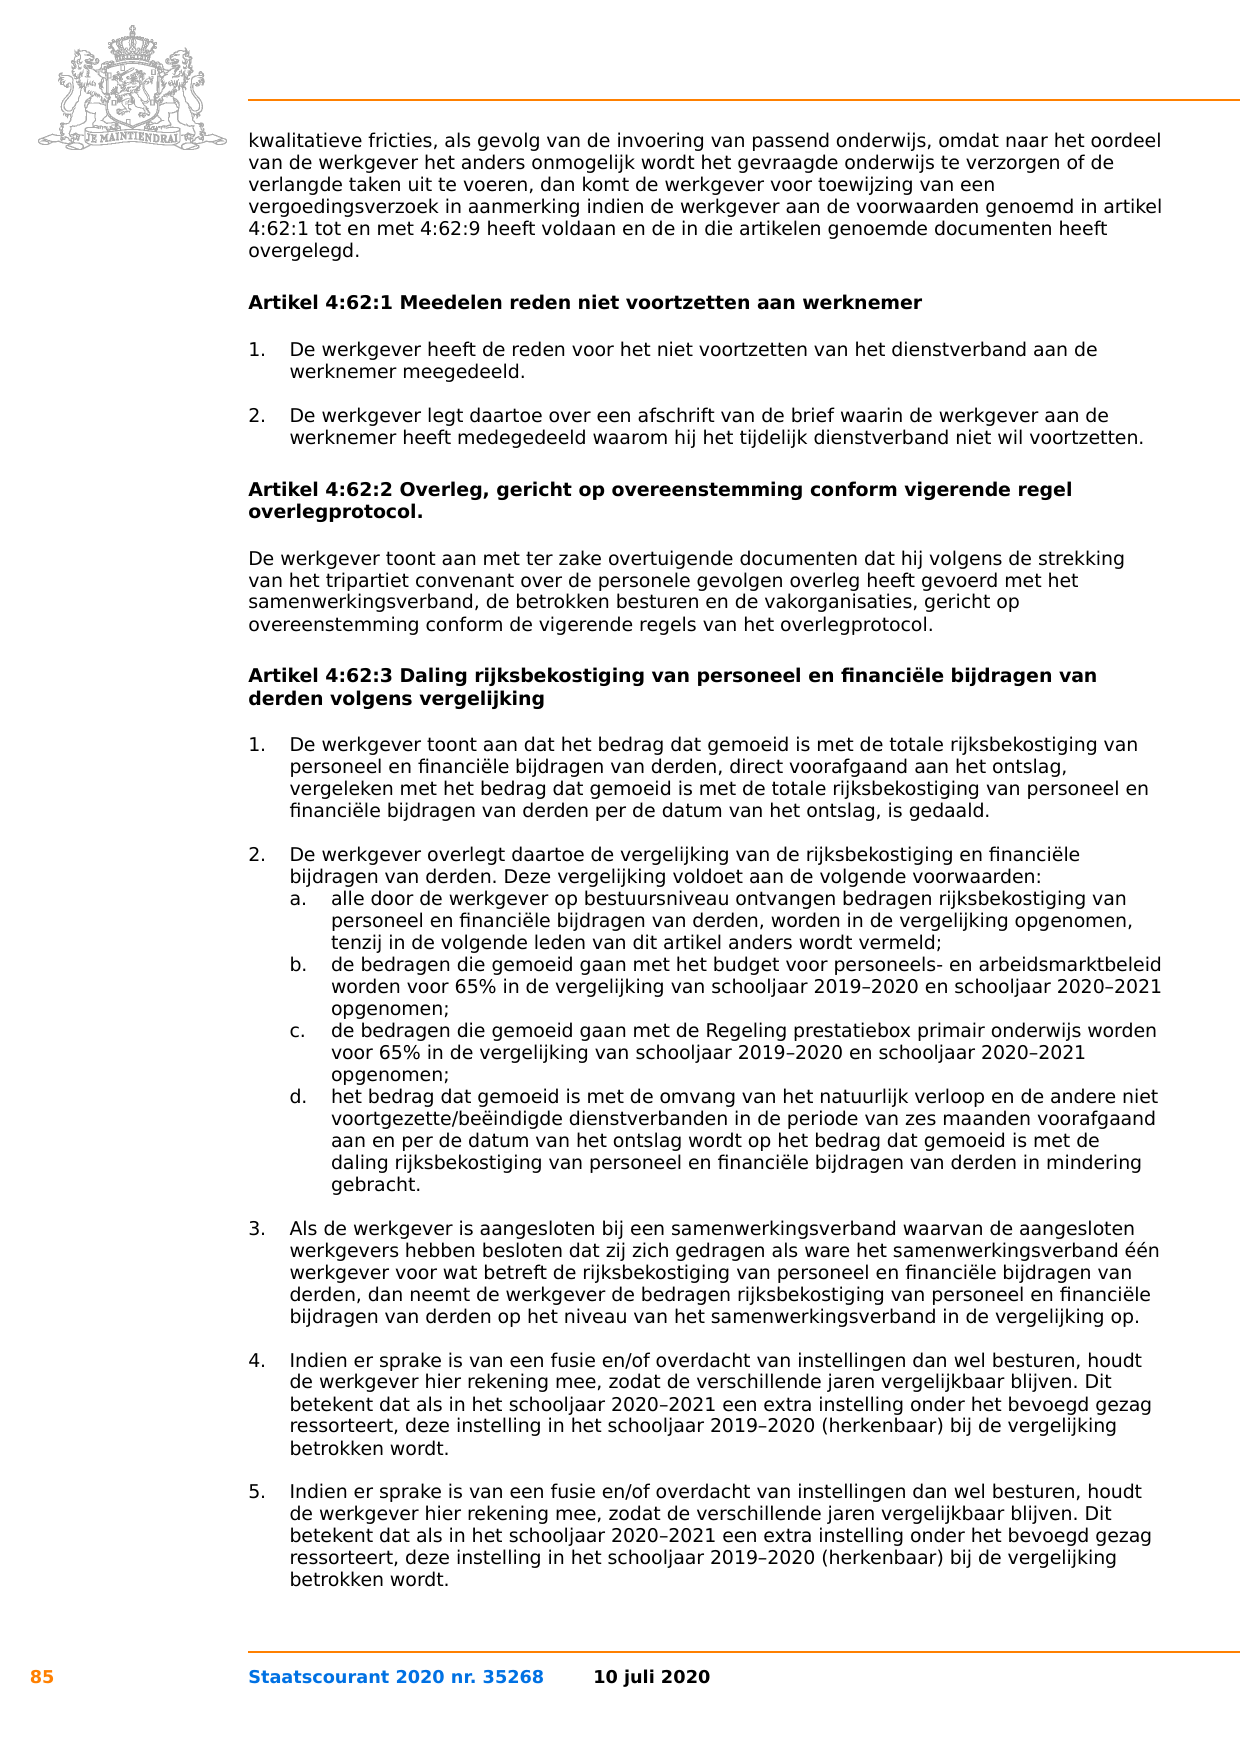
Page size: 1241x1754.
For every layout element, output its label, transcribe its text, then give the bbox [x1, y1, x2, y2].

text 1. De werkgever heeft de reden voor het niet voortzetten van het dienstverband aan de werknemer meegedeeld. [248, 339, 1163, 383]
picture [38, 25, 227, 150]
text 2. De werkgever overlegt daartoe de vergelijking van de rijksbekostiging en financiële bijdragen van derden. Deze vergelijking voldoet aan de volgende voorwaarden: [248, 844, 1163, 888]
text c. de bedragen die gemoeid gaan met de Regeling prestatiebox primair onderwijs worden voor 65% in de vergelijking van schooljaar 2019–2020 en schooljaar 2020–2021 opgenomen; [289, 1020, 1163, 1086]
subtitle Artikel 4:62:2 Overleg, gericht op overeenstemming conform vigerende regel overlegprotocol. [248, 478, 1163, 522]
subtitle Artikel 4:62:1 Meedelen reden niet voortzetten aan werknemer [248, 292, 1163, 314]
text b. de bedragen die gemoeid gaan met het budget voor personeels- en arbeidsmarktbeleid worden voor 65% in de vergelijking van schooljaar 2019–2020 en schooljaar 2020–2021 opgenomen; [289, 954, 1163, 1020]
subtitle Artikel 4:62:3 Daling rijksbekostiging van personeel en financiële bijdragen van derden volgens vergelijking [248, 665, 1163, 709]
text kwalitatieve fricties, als gevolg van de invoering van passend onderwijs, omdat naar het oordeel van de werkgever het anders onmogelijk wordt het gevraagde onderwijs te verzorgen of de verlangde taken uit te voeren, dan komt de werkgever voor toewijzing van een vergoedingsverzoek in aanmerking indien de werkgever aan de voorwaarden genoemd in artikel 4:62:1 tot en met 4:62:9 heeft voldaan en de in die artikelen genoemde documenten heeft overgelegd. [248, 130, 1163, 262]
text a. alle door de werkgever op bestuursniveau ontvangen bedragen rijksbekostiging van personeel en financiële bijdragen van derden, worden in de vergelijking opgenomen, tenzij in de volgende leden van dit artikel anders wordt vermeld; [289, 888, 1163, 954]
text d. het bedrag dat gemoeid is met de omvang van het natuurlijk verloop en de andere niet voortgezette/beëindigde dienstverbanden in de periode van zes maanden voorafgaand aan en per de datum van het ontslag wordt op het bedrag dat gemoeid is met de daling rijksbekostiging van personeel en financiële bijdragen van derden in mindering gebracht. [289, 1086, 1163, 1196]
text De werkgever toont aan met ter zake overtuigende documenten dat hij volgens de strekking van het tripartiet convenant over de personele gevolgen overleg heeft gevoerd met het samenwerkingsverband, de betrokken besturen en de vakorganisaties, gericht op overeenstemming conform de vigerende regels van het overlegprotocol. [248, 547, 1163, 635]
text 2. De werkgever legt daartoe over een afschrift van de brief waarin de werkgever aan de werknemer heeft medegedeeld waarom hij het tijdelijk dienstverband niet wil voortzetten. [248, 404, 1163, 448]
text 4. Indien er sprake is van een fusie en/of overdacht van instellingen dan wel besturen, houdt de werkgever hier rekening mee, zodat de verschillende jaren vergelijkbaar blijven. Dit betekent dat als in het schooljaar 2020–2021 een extra instelling onder het bevoegd gezag ressorteert, deze instelling in het schooljaar 2019–2020 (herkenbaar) bij de vergelijking betrokken wordt. [248, 1349, 1163, 1459]
text 3. Als de werkgever is aangesloten bij een samenwerkingsverband waarvan de aangesloten werkgevers hebben besloten dat zij zich gedragen als ware het samenwerkingsverband één werkgever voor wat betreft de rijksbekostiging van personeel en financiële bijdragen van derden, dan neemt de werkgever de bedragen rijksbekostiging van personeel en financiële bijdragen van derden op het niveau van het samenwerkingsverband in de vergelijking op. [248, 1218, 1163, 1328]
text 1. De werkgever toont aan dat het bedrag dat gemoeid is met de totale rijksbekostiging van personeel en financiële bijdragen van derden, direct voorafgaand aan het ontslag, vergeleken met het bedrag dat gemoeid is met de totale rijksbekostiging van personeel en financiële bijdragen van derden per de datum van het ontslag, is gedaald. [248, 734, 1163, 822]
text 5. Indien er sprake is van een fusie en/of overdacht van instellingen dan wel besturen, houdt de werkgever hier rekening mee, zodat de verschillende jaren vergelijkbaar blijven. Dit betekent dat als in het schooljaar 2020–2021 een extra instelling onder het bevoegd gezag ressorteert, deze instelling in het schooljaar 2019–2020 (herkenbaar) bij de vergelijking betrokken wordt. [248, 1481, 1163, 1591]
